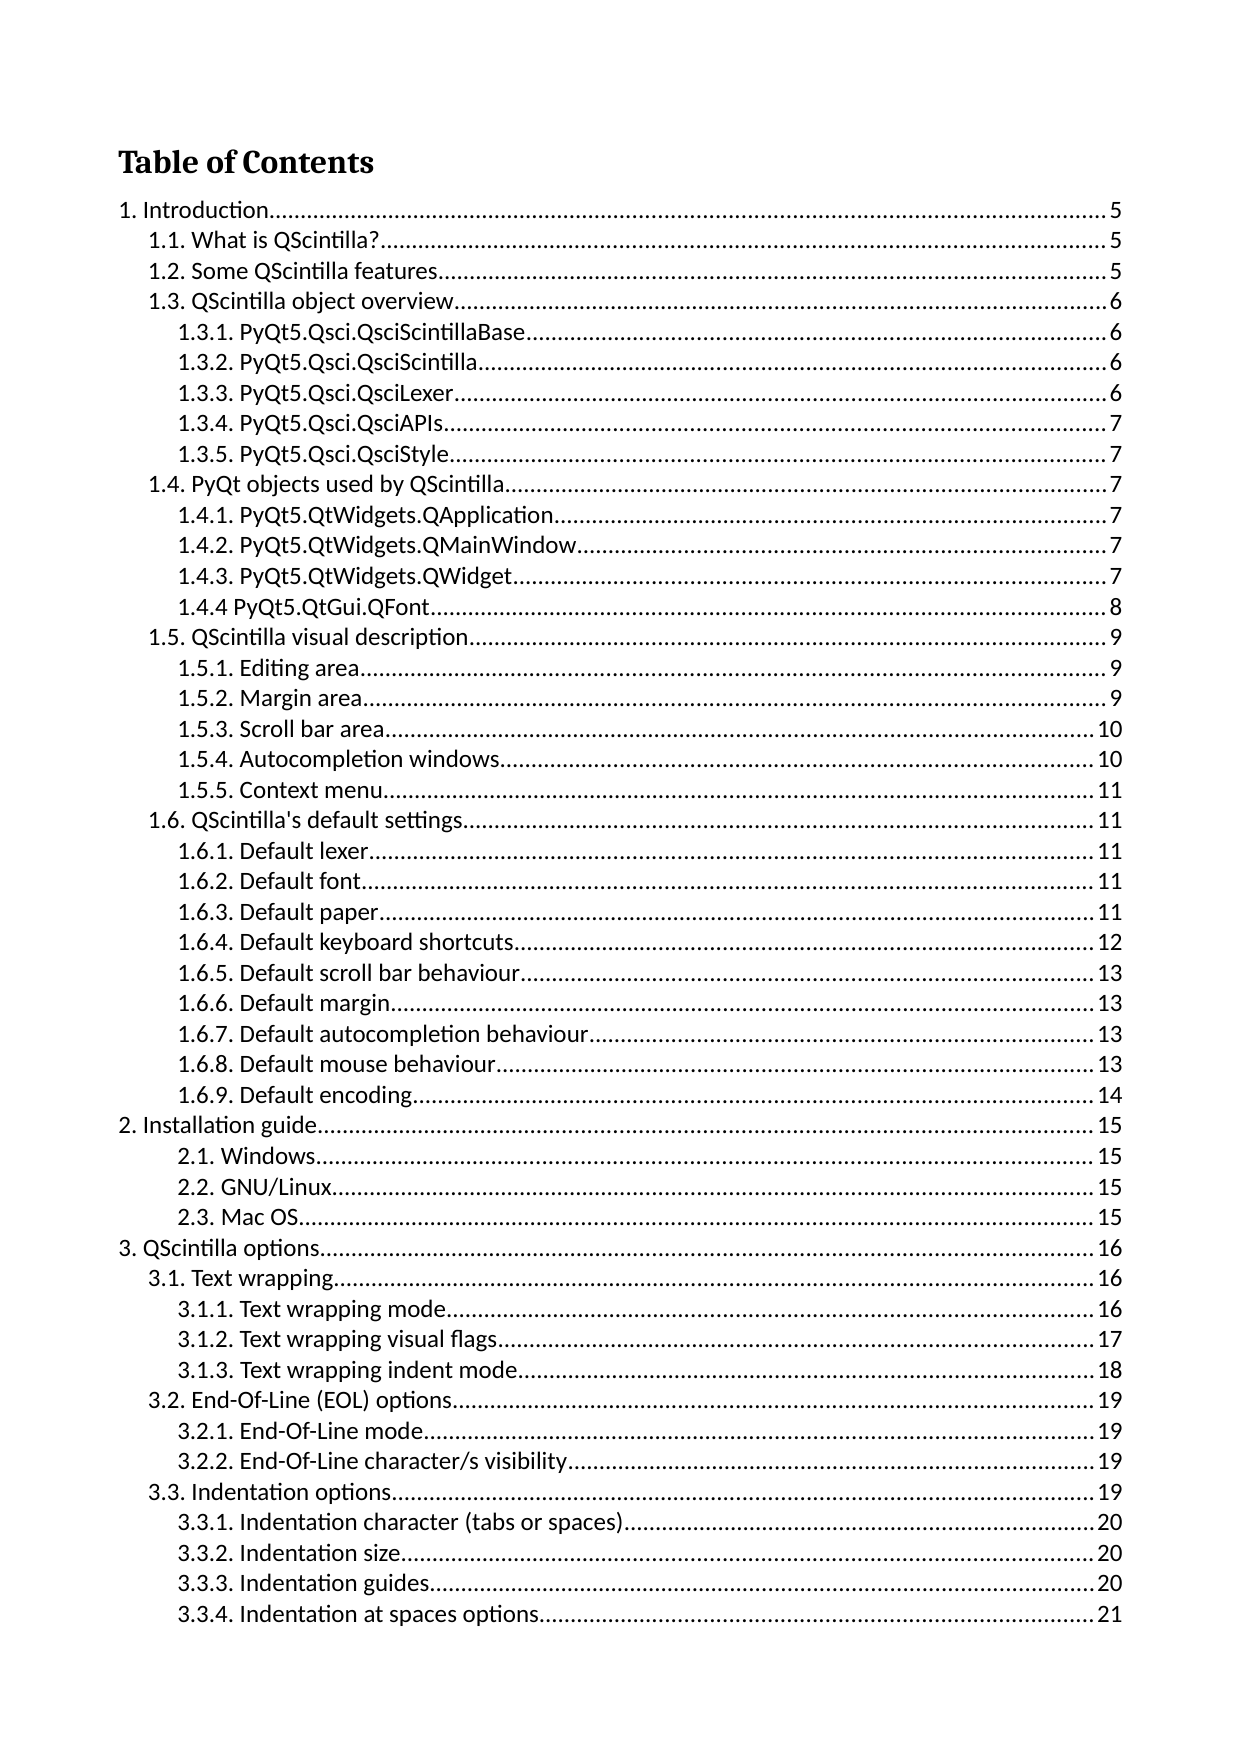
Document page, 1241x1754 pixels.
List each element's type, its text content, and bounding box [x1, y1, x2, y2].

text 1.4.4 PyQt5.QtGui.QFont 8 [177, 591, 1122, 621]
text 1.6.6. Default margin 13 [177, 987, 1122, 1018]
text 1.3.4. PyQt5.Qsci.QsciAPIs 7 [177, 408, 1122, 438]
text 1.4.1. PyQt5.QtWidgets.QApplication 7 [177, 499, 1122, 530]
text 1.5.5. Context menu 11 [177, 774, 1122, 804]
text 1.5.3. Scroll bar area 10 [177, 713, 1122, 743]
text 3.2. End-Of-Line (EOL) options 19 [148, 1384, 1122, 1415]
text 3.3.3. Indentation guides 20 [177, 1567, 1122, 1598]
text 1.3.3. PyQt5.Qsci.QsciLexer 6 [177, 377, 1122, 408]
text 2. Installation guide 15 [118, 1109, 1122, 1140]
text 1.6.1. Default lexer 11 [177, 835, 1122, 865]
text 1.3.5. PyQt5.Qsci.QsciStyle 7 [177, 438, 1122, 469]
text 3.2.1. End-Of-Line mode 19 [177, 1415, 1122, 1445]
text 2.1. Windows 15 [177, 1140, 1122, 1171]
text 1.6.9. Default encoding 14 [177, 1079, 1122, 1109]
text 3.3.2. Indentation size 20 [177, 1537, 1122, 1567]
text 1.5.4. Autocompletion windows 10 [177, 743, 1122, 774]
subtitle Table of Contents [118, 143, 1122, 181]
text 1.3.2. PyQt5.Qsci.QsciScintilla 6 [177, 347, 1122, 377]
text 1.6.7. Default autocompletion behaviour 13 [177, 1018, 1122, 1048]
text 1.6.5. Default scroll bar behaviour 13 [177, 957, 1122, 987]
text 1.6.8. Default mouse behaviour 13 [177, 1048, 1122, 1079]
text 1.4.2. PyQt5.QtWidgets.QMainWindow 7 [177, 530, 1122, 560]
text 3.3. Indentation options 19 [148, 1476, 1122, 1506]
text 1.6. QScintilla's default settings 11 [148, 804, 1122, 835]
text 3.1. Text wrapping 16 [148, 1262, 1122, 1293]
text 1.1. What is QScintilla? 5 [148, 224, 1122, 255]
text 1.3.1. PyQt5.Qsci.QsciScintillaBase 6 [177, 316, 1122, 347]
text 1.5.2. Margin area 9 [177, 682, 1122, 713]
text 1.6.3. Default paper 11 [177, 896, 1122, 926]
text 1.2. Some QScintilla features 5 [148, 255, 1122, 286]
text 2.2. GNU/Linux 15 [177, 1171, 1122, 1201]
text 1.5. QScintilla visual description 9 [148, 621, 1122, 652]
text 3. QScintilla options 16 [118, 1232, 1122, 1262]
text 3.1.2. Text wrapping visual flags 17 [177, 1323, 1122, 1354]
text 1.4.3. PyQt5.QtWidgets.QWidget 7 [177, 560, 1122, 591]
text 1.3. QScintilla object overview 6 [148, 286, 1122, 316]
text 1.6.4. Default keyboard shortcuts 12 [177, 926, 1122, 957]
text 3.3.4. Indentation at spaces options 21 [177, 1598, 1122, 1628]
text 1. Introduction 5 [118, 194, 1122, 224]
text 3.3.1. Indentation character (tabs or spaces) 20 [177, 1506, 1122, 1537]
text 1.4. PyQt objects used by QScintilla 7 [148, 469, 1122, 499]
text 3.2.2. End-Of-Line character/s visibility 19 [177, 1445, 1122, 1476]
text 3.1.1. Text wrapping mode 16 [177, 1293, 1122, 1323]
text 1.5.1. Editing area 9 [177, 652, 1122, 682]
text 1.6.2. Default font 11 [177, 865, 1122, 896]
text 3.1.3. Text wrapping indent mode 18 [177, 1354, 1122, 1384]
text 2.3. Mac OS 15 [177, 1201, 1122, 1232]
